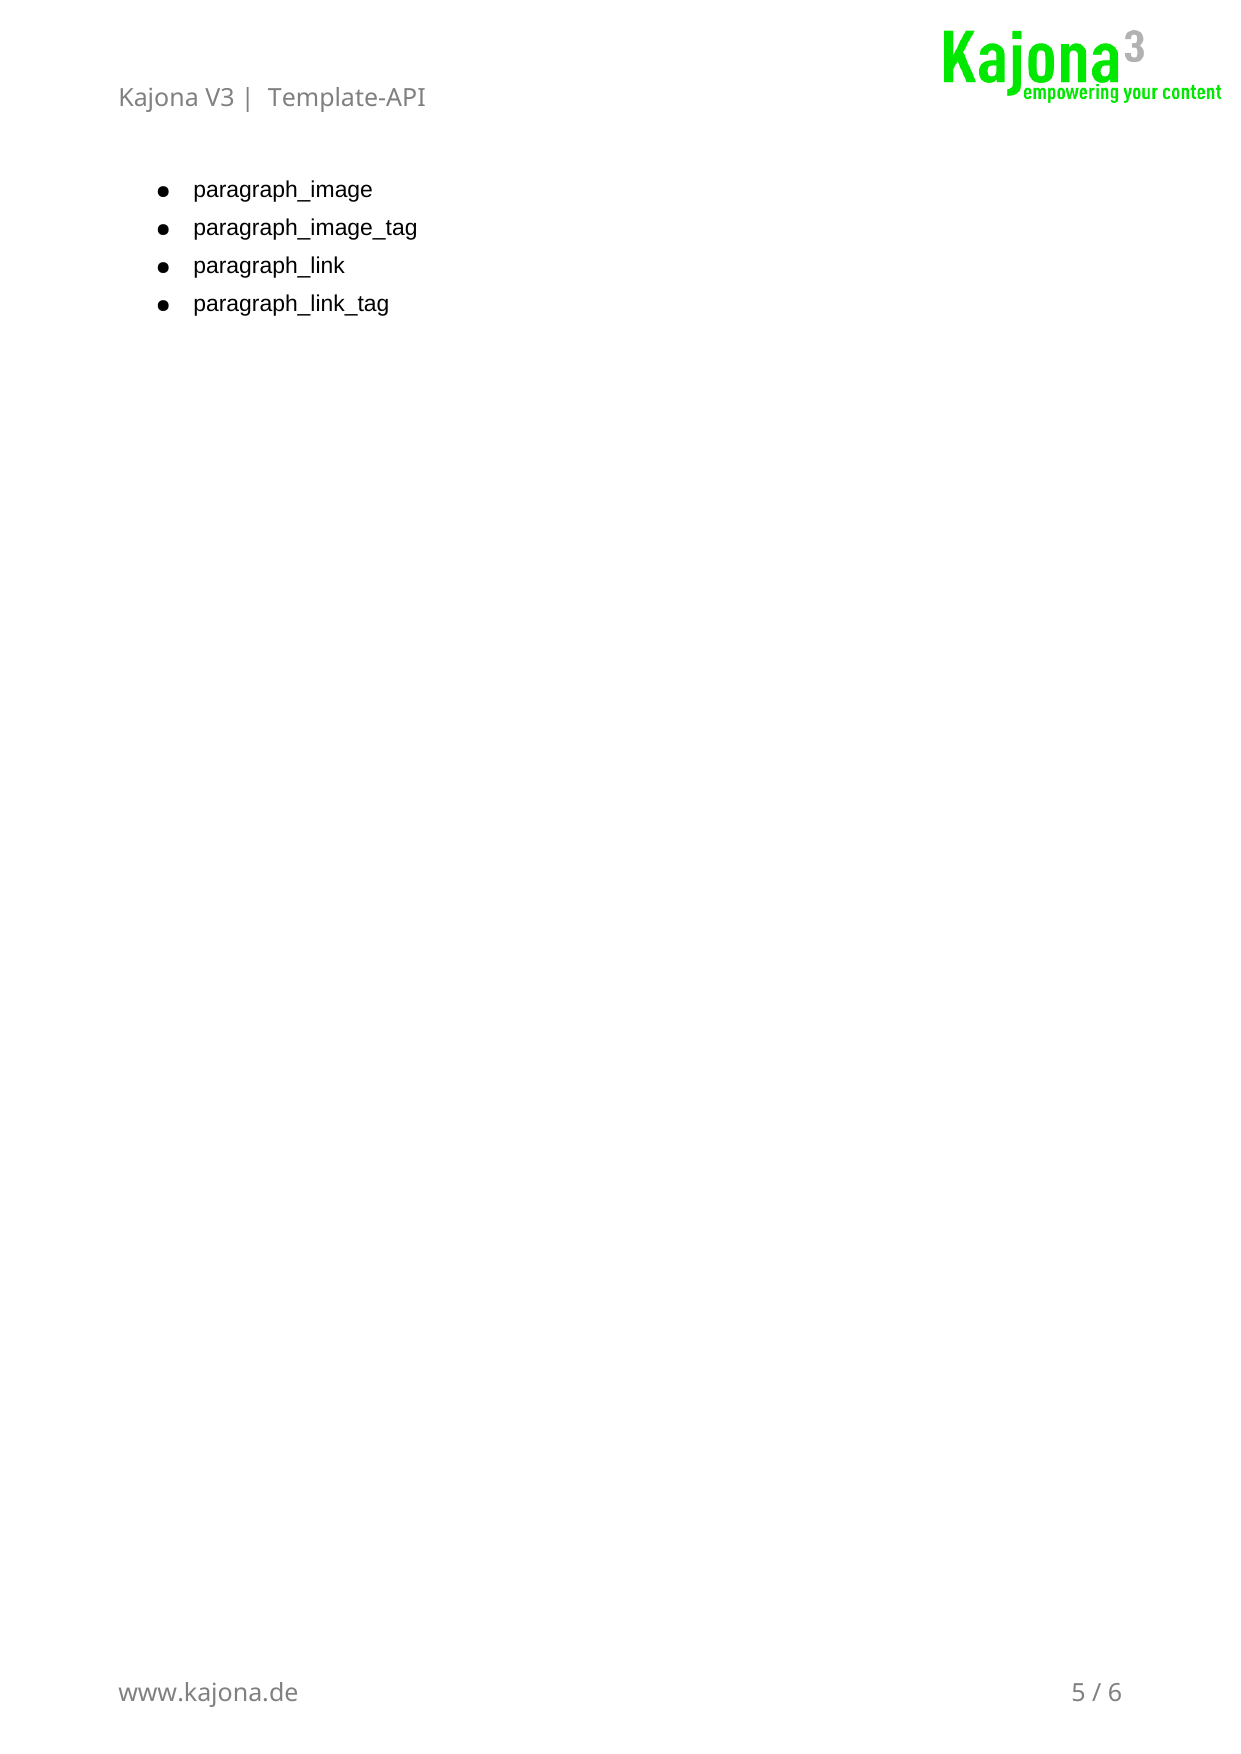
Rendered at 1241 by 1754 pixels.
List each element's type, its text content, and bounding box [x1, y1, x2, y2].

list paragraph_link [156, 253, 1122, 278]
list paragraph_image_tag [156, 215, 1122, 240]
list paragraph_link_tag [156, 291, 1122, 317]
list paragraph_image [156, 177, 1122, 202]
picture [944, 30, 1221, 103]
